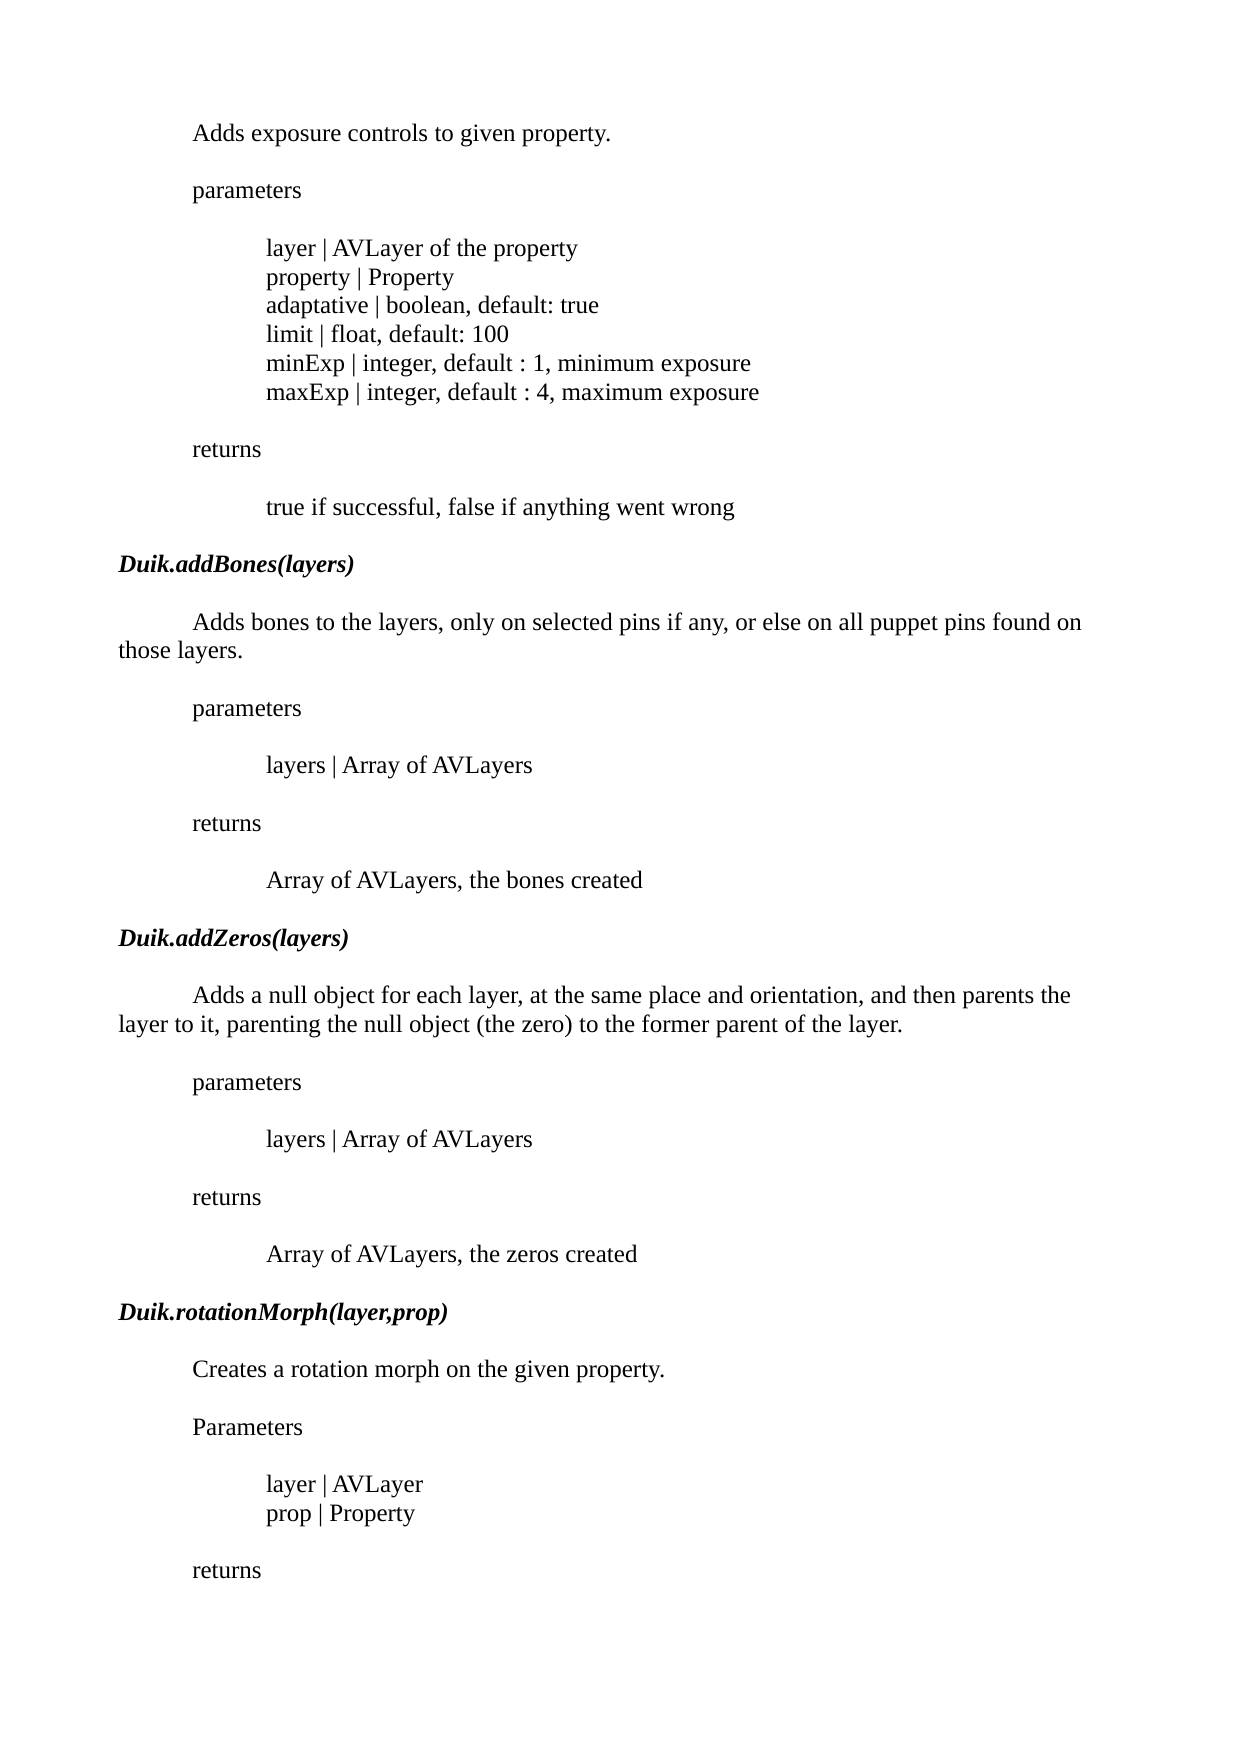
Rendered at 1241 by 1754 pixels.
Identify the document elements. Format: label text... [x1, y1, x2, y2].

text adaptative | boolean, default: true [118, 291, 1122, 319]
text layers | Array of AVLayers [118, 1124, 1122, 1153]
text returns [118, 808, 1122, 837]
text returns [118, 1556, 1122, 1584]
text layer | AVLayer of the property [118, 233, 1122, 262]
text Adds bones to the layers, only on selected pins if any, or else on all puppet pins found on those layers. [118, 607, 1122, 664]
text maxExp | integer, default : 4, maximum exposure [118, 377, 1122, 406]
text Parameters [118, 1412, 1122, 1441]
text layers | Array of AVLayers [118, 751, 1122, 779]
text Duik.rotationMorph(layer,prop) [118, 1297, 1122, 1326]
text Adds a null object for each layer, at the same place and orientation, and then parents the layer to it, parenting the null object (the zero) to the former parent of the layer. [118, 981, 1122, 1038]
text Array of AVLayers, the zeros created [118, 1239, 1122, 1268]
text layer | AVLayer [118, 1469, 1122, 1498]
text Duik.addBones(layers) [118, 549, 1122, 578]
text limit | float, default: 100 [118, 319, 1122, 348]
text parameters [118, 1067, 1122, 1096]
text parameters [118, 176, 1122, 204]
text Adds exposure controls to given property. [118, 118, 1122, 147]
text returns [118, 434, 1122, 463]
text true if successful, false if anything went wrong [118, 492, 1122, 521]
text Creates a rotation morph on the given property. [118, 1354, 1122, 1383]
text prop | Property [118, 1498, 1122, 1527]
text returns [118, 1182, 1122, 1211]
text Array of AVLayers, the bones created [118, 866, 1122, 894]
text parameters [118, 693, 1122, 722]
text property | Property [118, 262, 1122, 291]
text minExp | integer, default : 1, minimum exposure [118, 348, 1122, 377]
text Duik.addZeros(layers) [118, 923, 1122, 952]
